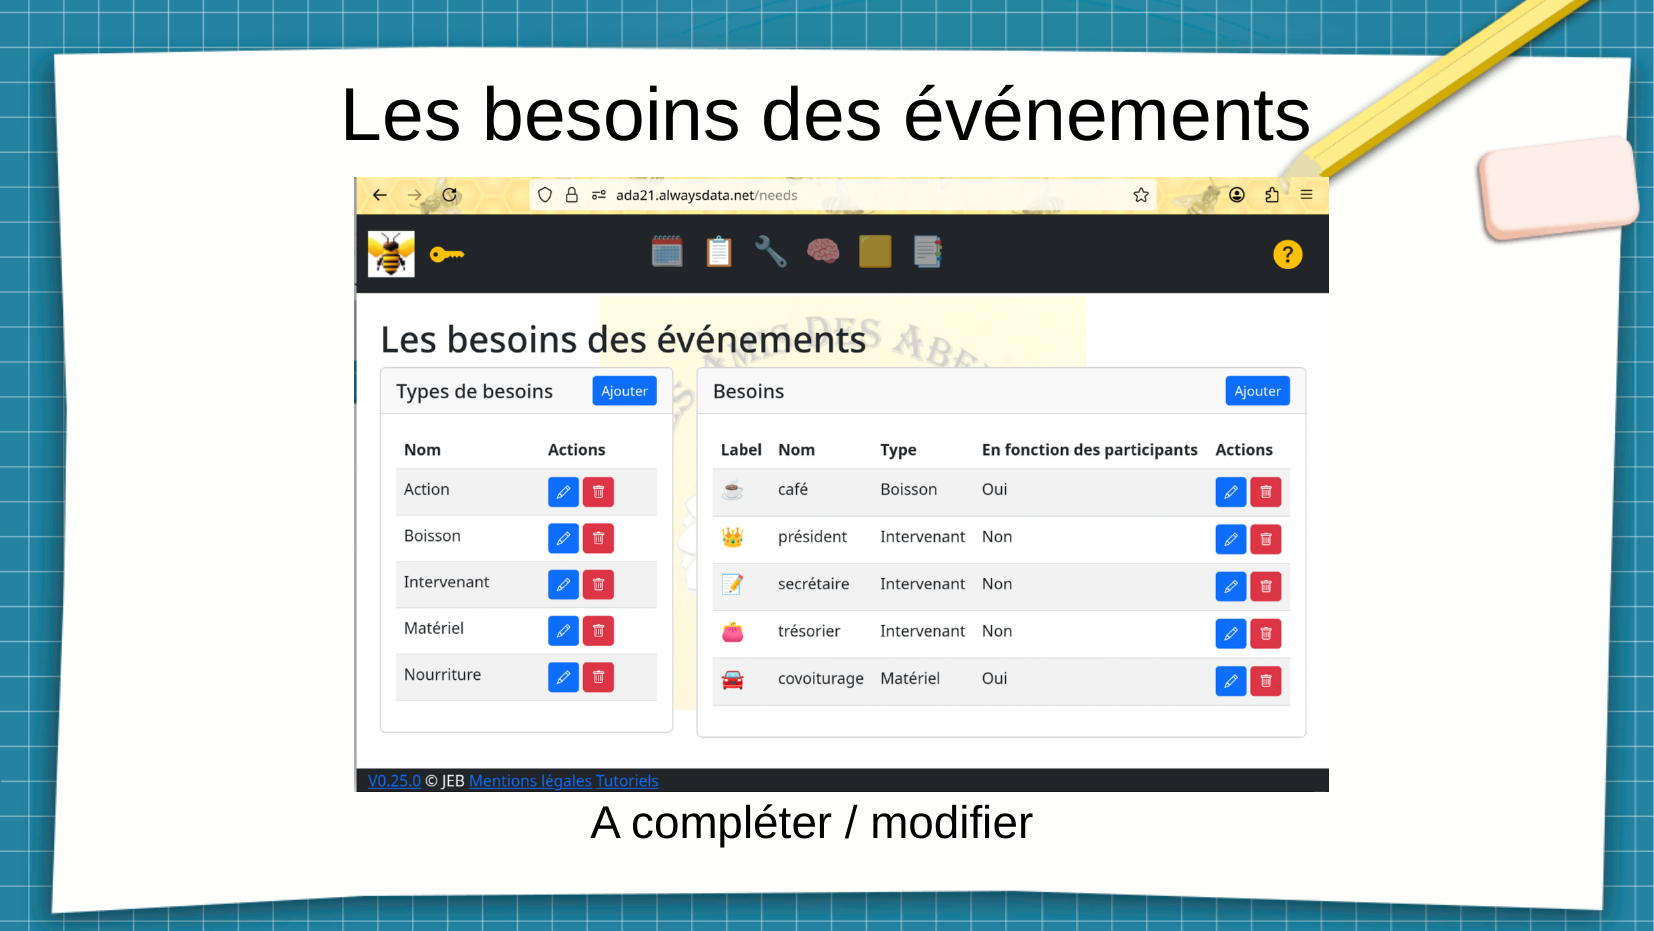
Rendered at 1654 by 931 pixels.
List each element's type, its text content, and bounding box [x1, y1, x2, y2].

list A compléter / modifier [88, 797, 1536, 857]
title Les besoins des événements [82, 37, 1571, 193]
picture [0, 0, 1654, 931]
